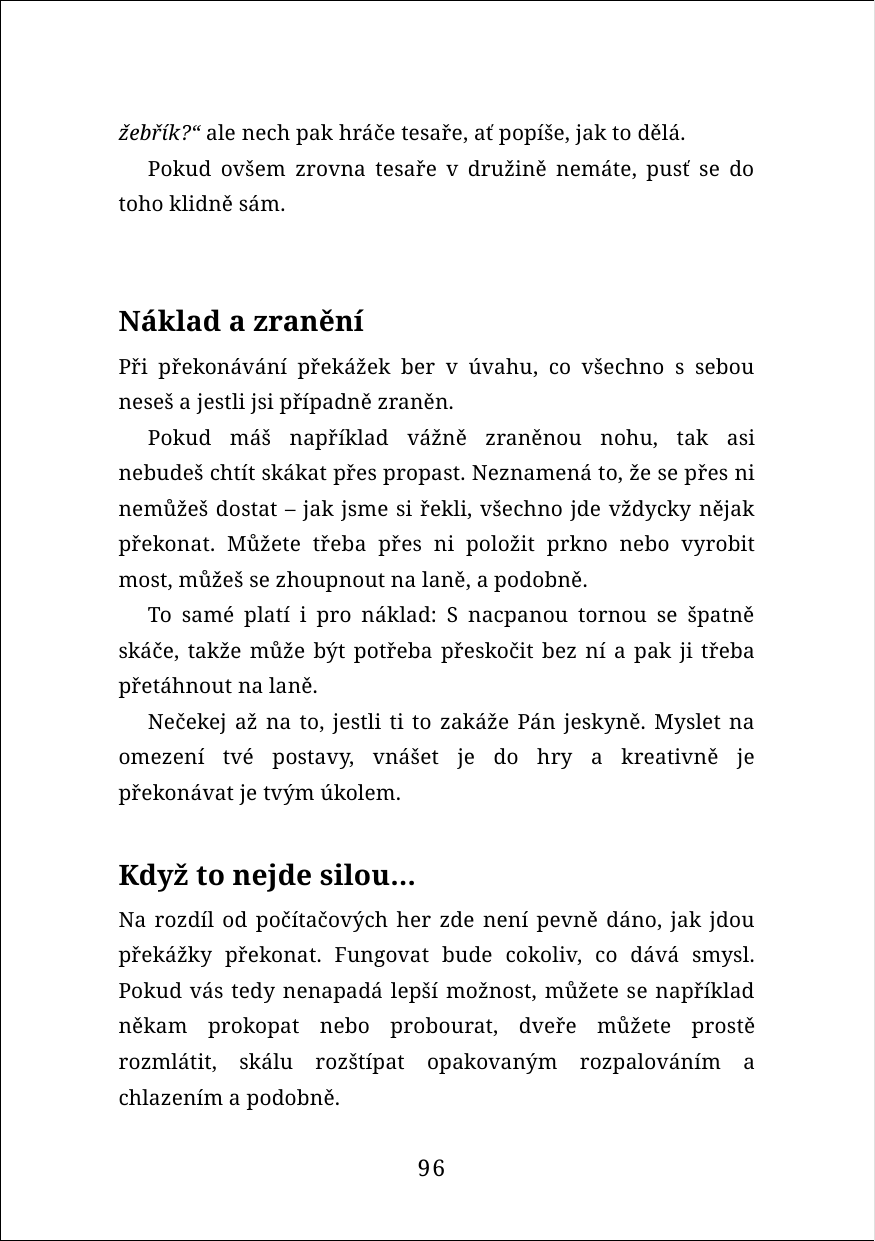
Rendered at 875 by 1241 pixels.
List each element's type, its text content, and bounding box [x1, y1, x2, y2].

subtitle Náklad a zranění [118, 302, 756, 340]
subtitle Když to nejde silou… [118, 855, 756, 893]
text Na rozdíl od počítačových her zde není pevně dáno, jak jdou překážky překonat. Fungovat bude cokoliv, co dává smysl. Pokud vás tedy nenapadá lepší možnost, můžete se například někam prokopat nebo probourat, dveře můžete prostě rozmlátit, skálu rozštípat opakovaným rozpalováním a chlazením a podobně. [118, 905, 756, 1111]
text Při překonávání překážek ber v úvahu, co všechno s sebou neseš a jestli jsi případně zraněn. Pokud máš například vážně zraněnou nohu, tak asi nebudeš chtít skákat přes propast. Neznamená to, že se přes ni nemůžeš dostat – jak jsme si řekli, všechno jde vždycky nějak překonat. Můžete třeba přes ni položit prkno nebo vyrobit most, můžeš se zhoupnout na laně, a podobně. To samé platí i pro náklad: S nacpanou tornou se špatně skáče, takže může být potřeba přeskočit bez ní a pak ji třeba přetáhnout na laně. Nečekej až na to, jestli ti to zakáže Pán jeskyně. Myslet na omezení tvé postavy, vnášet je do hry a kreativně je překonávat je tvým úkolem. [118, 352, 756, 806]
text žebřík?“ ale nech pak hráče tesaře, ať popíše, jak to dělá. Pokud ovšem zrovna tesaře v družině nemáte, pusť se do toho klidně sám. [118, 118, 756, 253]
